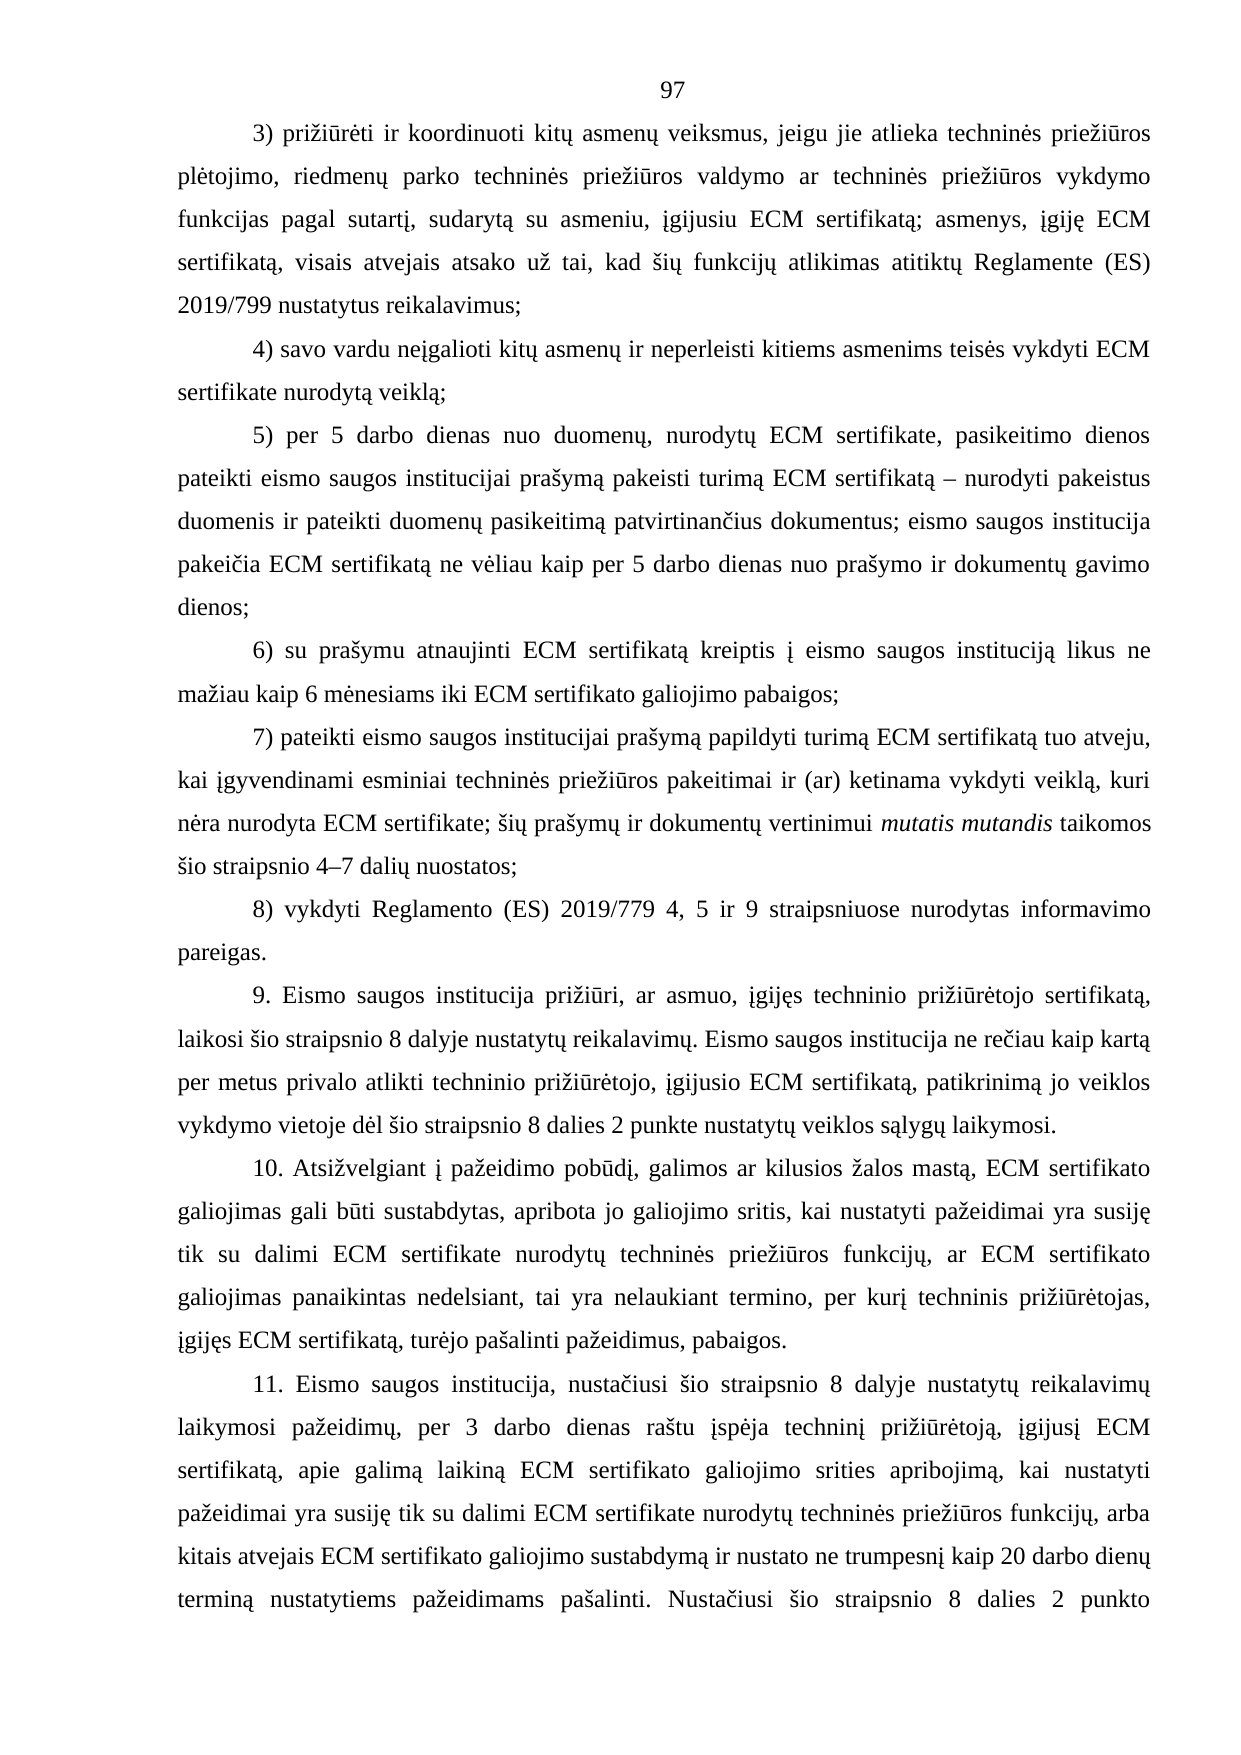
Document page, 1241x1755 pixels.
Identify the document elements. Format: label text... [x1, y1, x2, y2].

text 5) per 5 darbo dienas nuo duomenų, nurodytų ECM sertifikate, pasikeitimo dienos pateikti eismo saugos institucijai prašymą pakeisti turimą ECM sertifikatą – nurodyti pakeistus duomenis ir pateikti duomenų pasikeitimą patvirtinančius dokumentus; eismo saugos institucija pakeičia ECM sertifikatą ne vėliau kaip per 5 darbo dienas nuo prašymo ir dokumentų gavimo dienos; [177, 420, 1152, 621]
text 3) prižiūrėti ir koordinuoti kitų asmenų veiksmus, jeigu jie atlieka techninės priežiūros plėtojimo, riedmenų parko techninės priežiūros valdymo ar techninės priežiūros vykdymo funkcijas pagal sutartį, sudarytą su asmeniu, įgijusiu ECM sertifikatą; asmenys, įgiję ECM sertifikatą, visais atvejais atsako už tai, kad šių funkcijų atlikimas atitiktų Reglamente (ES) 2019/799 nustatytus reikalavimus; [177, 118, 1152, 319]
text 10. Atsižvelgiant į pažeidimo pobūdį, galimos ar kilusios žalos mastą, ECM sertifikato galiojimas gali būti sustabdytas, apribota jo galiojimo sritis, kai nustatyti pažeidimai yra susiję tik su dalimi ECM sertifikate nurodytų techninės priežiūros funkcijų, ar ECM sertifikato galiojimas panaikintas nedelsiant, tai yra nelaukiant termino, per kurį techninis prižiūrėtojas, įgijęs ECM sertifikatą, turėjo pašalinti pažeidimus, pabaigos. [177, 1153, 1152, 1354]
text 4) savo vardu neįgalioti kitų asmenų ir neperleisti kitiems asmenims teisės vykdyti ECM sertifikate nurodytą veiklą; [177, 334, 1152, 406]
text 7) pateikti eismo saugos institucijai prašymą papildyti turimą ECM sertifikatą tuo atveju, kai įgyvendinami esminiai techninės priežiūros pakeitimai ir (ar) ketinama vykdyti veiklą, kuri nėra nurodyta ECM sertifikate; šių prašymų ir dokumentų vertinimui mutatis mutandis taikomos šio straipsnio 4–7 dalių nuostatos; [177, 722, 1152, 880]
text 11. Eismo saugos institucija, nustačiusi šio straipsnio 8 dalyje nustatytų reikalavimų laikymosi pažeidimų, per 3 darbo dienas raštu įspėja techninį prižiūrėtoją, įgijusį ECM sertifikatą, apie galimą laikiną ECM sertifikato galiojimo srities apribojimą, kai nustatyti pažeidimai yra susiję tik su dalimi ECM sertifikate nurodytų techninės priežiūros funkcijų, arba kitais atvejais ECM sertifikato galiojimo sustabdymą ir nustato ne trumpesnį kaip 20 darbo dienų terminą nustatytiems pažeidimams pašalinti. Nustačiusi šio straipsnio 8 dalies 2 punkto [177, 1369, 1152, 1613]
text 8) vykdyti Reglamento (ES) 2019/779 4, 5 ir 9 straipsniuose nurodytas informavimo pareigas. [177, 894, 1152, 966]
text 6) su prašymu atnaujinti ECM sertifikatą kreiptis į eismo saugos instituciją likus ne mažiau kaip 6 mėnesiams iki ECM sertifikato galiojimo pabaigos; [177, 636, 1152, 707]
text 9. Eismo saugos institucija prižiūri, ar asmuo, įgijęs techninio prižiūrėtojo sertifikatą, laikosi šio straipsnio 8 dalyje nustatytų reikalavimų. Eismo saugos institucija ne rečiau kaip kartą per metus privalo atlikti techninio prižiūrėtojo, įgijusio ECM sertifikatą, patikrinimą jo veiklos vykdymo vietoje dėl šio straipsnio 8 dalies 2 punkte nustatytų veiklos sąlygų laikymosi. [177, 981, 1152, 1139]
